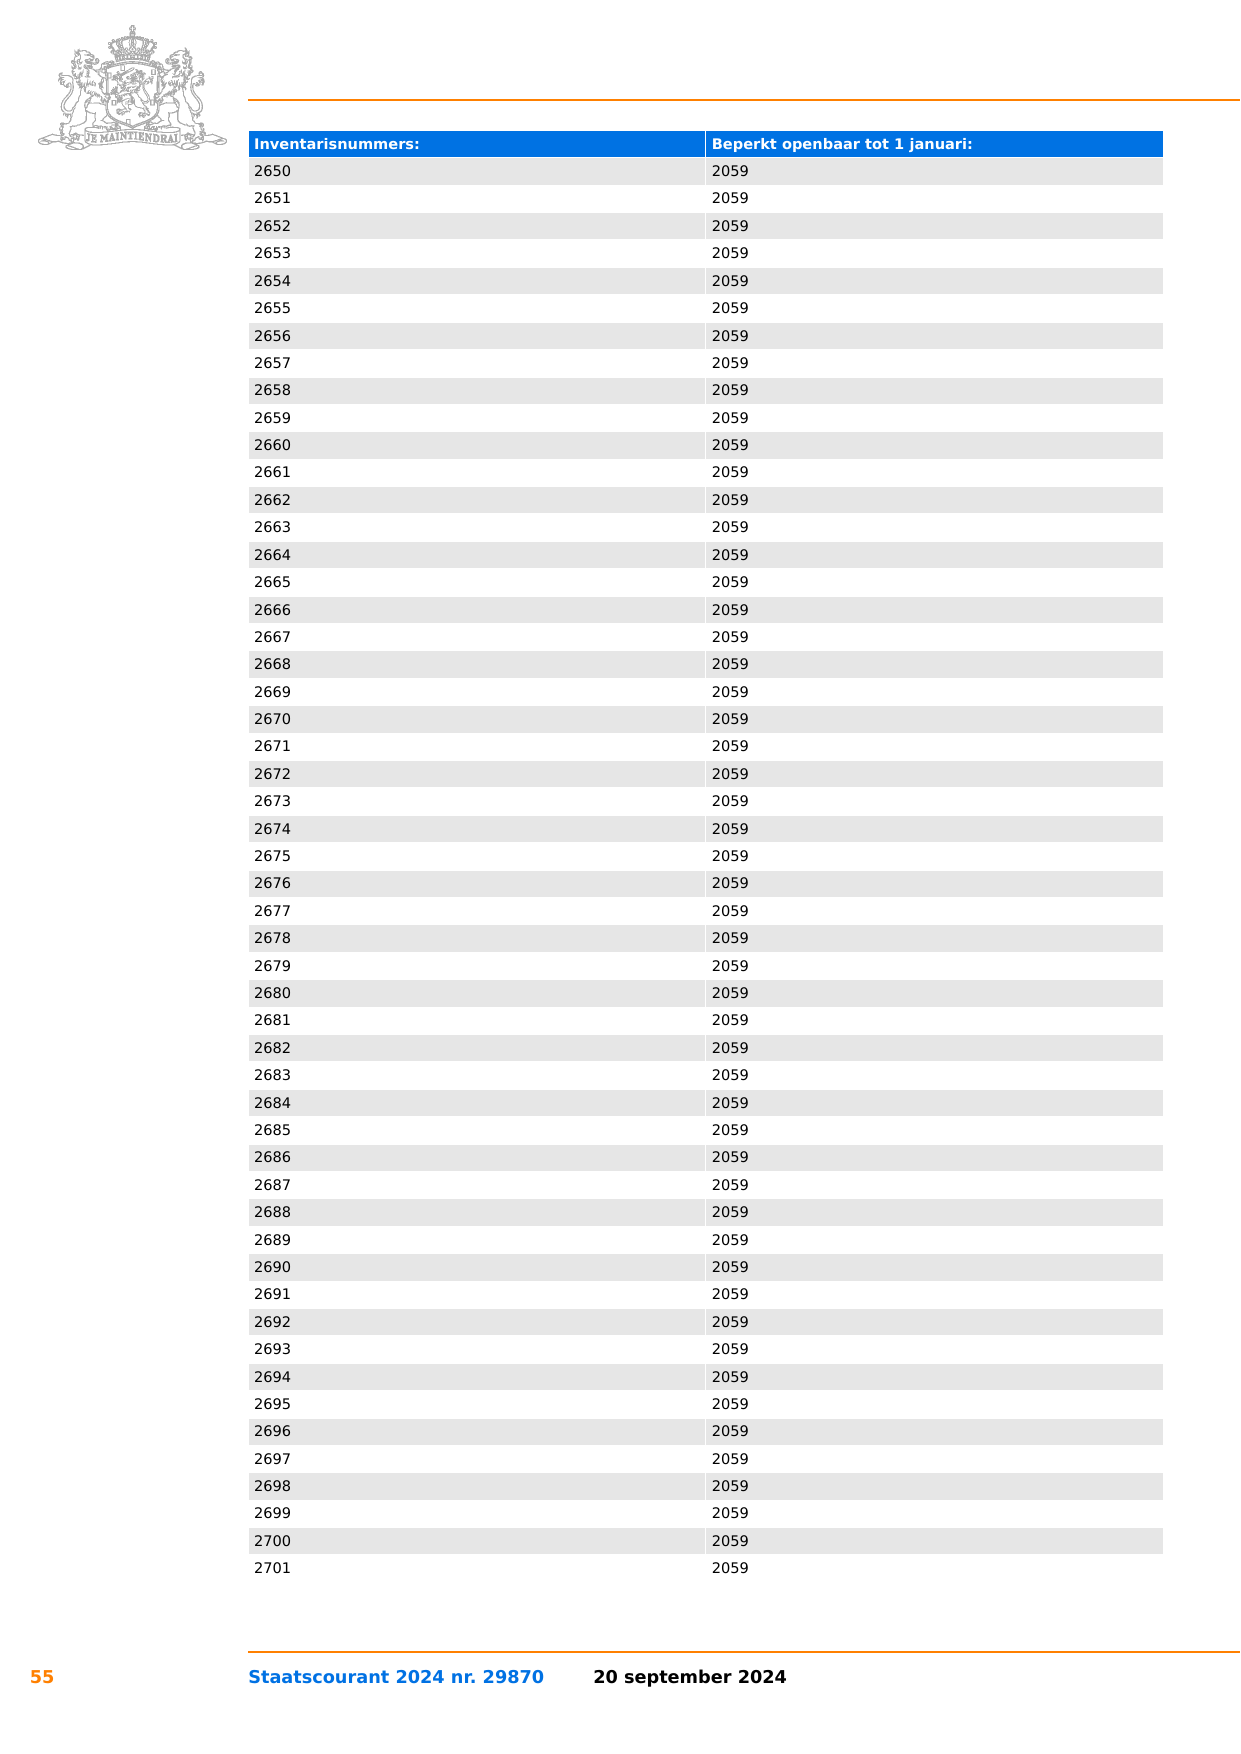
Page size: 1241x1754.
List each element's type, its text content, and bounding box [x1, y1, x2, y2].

table_cell 2656 [249, 323, 705, 349]
table_cell 2059 [706, 569, 1163, 596]
table_cell 2697 [249, 1446, 705, 1472]
table_cell 2679 [249, 953, 705, 979]
table_cell 2659 [249, 405, 705, 431]
table_cell 2690 [249, 1254, 705, 1281]
table_cell 2059 [706, 871, 1163, 897]
table_cell 2059 [706, 761, 1163, 787]
table_cell 2668 [249, 651, 705, 678]
table_header Beperkt openbaar tot 1 januari: [706, 131, 1163, 157]
table_cell 2059 [706, 1446, 1163, 1472]
table_cell 2654 [249, 268, 705, 294]
table_cell 2672 [249, 761, 705, 787]
table_cell 2658 [249, 378, 705, 404]
table_cell 2059 [706, 843, 1163, 869]
table_cell 2661 [249, 460, 705, 486]
table_cell 2059 [706, 460, 1163, 486]
table_cell 2691 [249, 1282, 705, 1308]
table_cell 2670 [249, 706, 705, 733]
table_cell 2682 [249, 1035, 705, 1061]
table_cell 2681 [249, 1008, 705, 1034]
table_cell 2675 [249, 843, 705, 869]
table_cell 2685 [249, 1117, 705, 1143]
table_cell 2059 [706, 1227, 1163, 1253]
table_cell 2059 [706, 1008, 1163, 1034]
table_cell 2059 [706, 1364, 1163, 1390]
table_cell 2059 [706, 432, 1163, 459]
table_cell 2696 [249, 1419, 705, 1445]
table_cell 2059 [706, 1035, 1163, 1061]
table_cell 2701 [249, 1556, 705, 1582]
table_cell 2059 [706, 980, 1163, 1007]
table_cell 2059 [706, 295, 1163, 322]
table_cell 2695 [249, 1391, 705, 1417]
table_cell 2662 [249, 487, 705, 513]
table_cell 2059 [706, 597, 1163, 623]
table_cell 2680 [249, 980, 705, 1007]
table_cell 2059 [706, 679, 1163, 705]
table_cell 2652 [249, 213, 705, 239]
table_cell 2664 [249, 542, 705, 568]
table_cell 2059 [706, 323, 1163, 349]
table_cell 2657 [249, 350, 705, 376]
table_cell 2688 [249, 1199, 705, 1226]
table_cell 2059 [706, 487, 1163, 513]
table_cell 2683 [249, 1063, 705, 1089]
table_cell 2059 [706, 1473, 1163, 1500]
table_cell 2700 [249, 1528, 705, 1554]
table_cell 2699 [249, 1501, 705, 1527]
table_cell 2676 [249, 871, 705, 897]
table_cell 2059 [706, 1391, 1163, 1417]
table_cell 2678 [249, 925, 705, 952]
table_cell 2655 [249, 295, 705, 322]
table_cell 2059 [706, 350, 1163, 376]
table_header Inventarisnummers: [249, 131, 705, 157]
table_cell 2059 [706, 953, 1163, 979]
table_cell 2650 [249, 158, 705, 185]
table_cell 2686 [249, 1145, 705, 1171]
table_cell 2692 [249, 1309, 705, 1335]
table_cell 2059 [706, 1556, 1163, 1582]
table_cell 2673 [249, 789, 705, 815]
table_cell 2059 [706, 378, 1163, 404]
table_cell 2059 [706, 1254, 1163, 1281]
table_cell 2669 [249, 679, 705, 705]
table_cell 2666 [249, 597, 705, 623]
table_cell 2660 [249, 432, 705, 459]
table_cell 2059 [706, 186, 1163, 212]
table_cell 2059 [706, 268, 1163, 294]
table_cell 2663 [249, 515, 705, 541]
table_cell 2059 [706, 1282, 1163, 1308]
table_cell 2684 [249, 1090, 705, 1116]
table_cell 2694 [249, 1364, 705, 1390]
table_cell 2059 [706, 1172, 1163, 1198]
table_cell 2059 [706, 1501, 1163, 1527]
table_cell 2059 [706, 1090, 1163, 1116]
table_cell 2059 [706, 1145, 1163, 1171]
table_cell 2059 [706, 1117, 1163, 1143]
table_cell 2665 [249, 569, 705, 596]
table_cell 2059 [706, 158, 1163, 185]
table_cell 2693 [249, 1336, 705, 1363]
table_cell 2059 [706, 405, 1163, 431]
table_cell 2059 [706, 1528, 1163, 1554]
table_cell 2059 [706, 706, 1163, 733]
table_cell 2671 [249, 734, 705, 760]
table_cell 2059 [706, 651, 1163, 678]
table_cell 2059 [706, 1309, 1163, 1335]
table_cell 2689 [249, 1227, 705, 1253]
table_cell 2059 [706, 624, 1163, 650]
table_cell 2687 [249, 1172, 705, 1198]
table_cell 2674 [249, 816, 705, 842]
table_cell 2059 [706, 816, 1163, 842]
table_cell 2698 [249, 1473, 705, 1500]
table_cell 2059 [706, 1199, 1163, 1226]
table_cell 2677 [249, 898, 705, 924]
table_cell 2059 [706, 1063, 1163, 1089]
table_cell 2059 [706, 241, 1163, 267]
table_cell 2059 [706, 789, 1163, 815]
table_cell 2059 [706, 925, 1163, 952]
table_cell 2059 [706, 898, 1163, 924]
picture [38, 25, 227, 150]
table_cell 2059 [706, 542, 1163, 568]
table_cell 2653 [249, 241, 705, 267]
table_cell 2059 [706, 1419, 1163, 1445]
table_cell 2059 [706, 734, 1163, 760]
table_cell 2667 [249, 624, 705, 650]
table_cell 2059 [706, 1336, 1163, 1363]
table_cell 2059 [706, 515, 1163, 541]
table_cell 2651 [249, 186, 705, 212]
table_cell 2059 [706, 213, 1163, 239]
